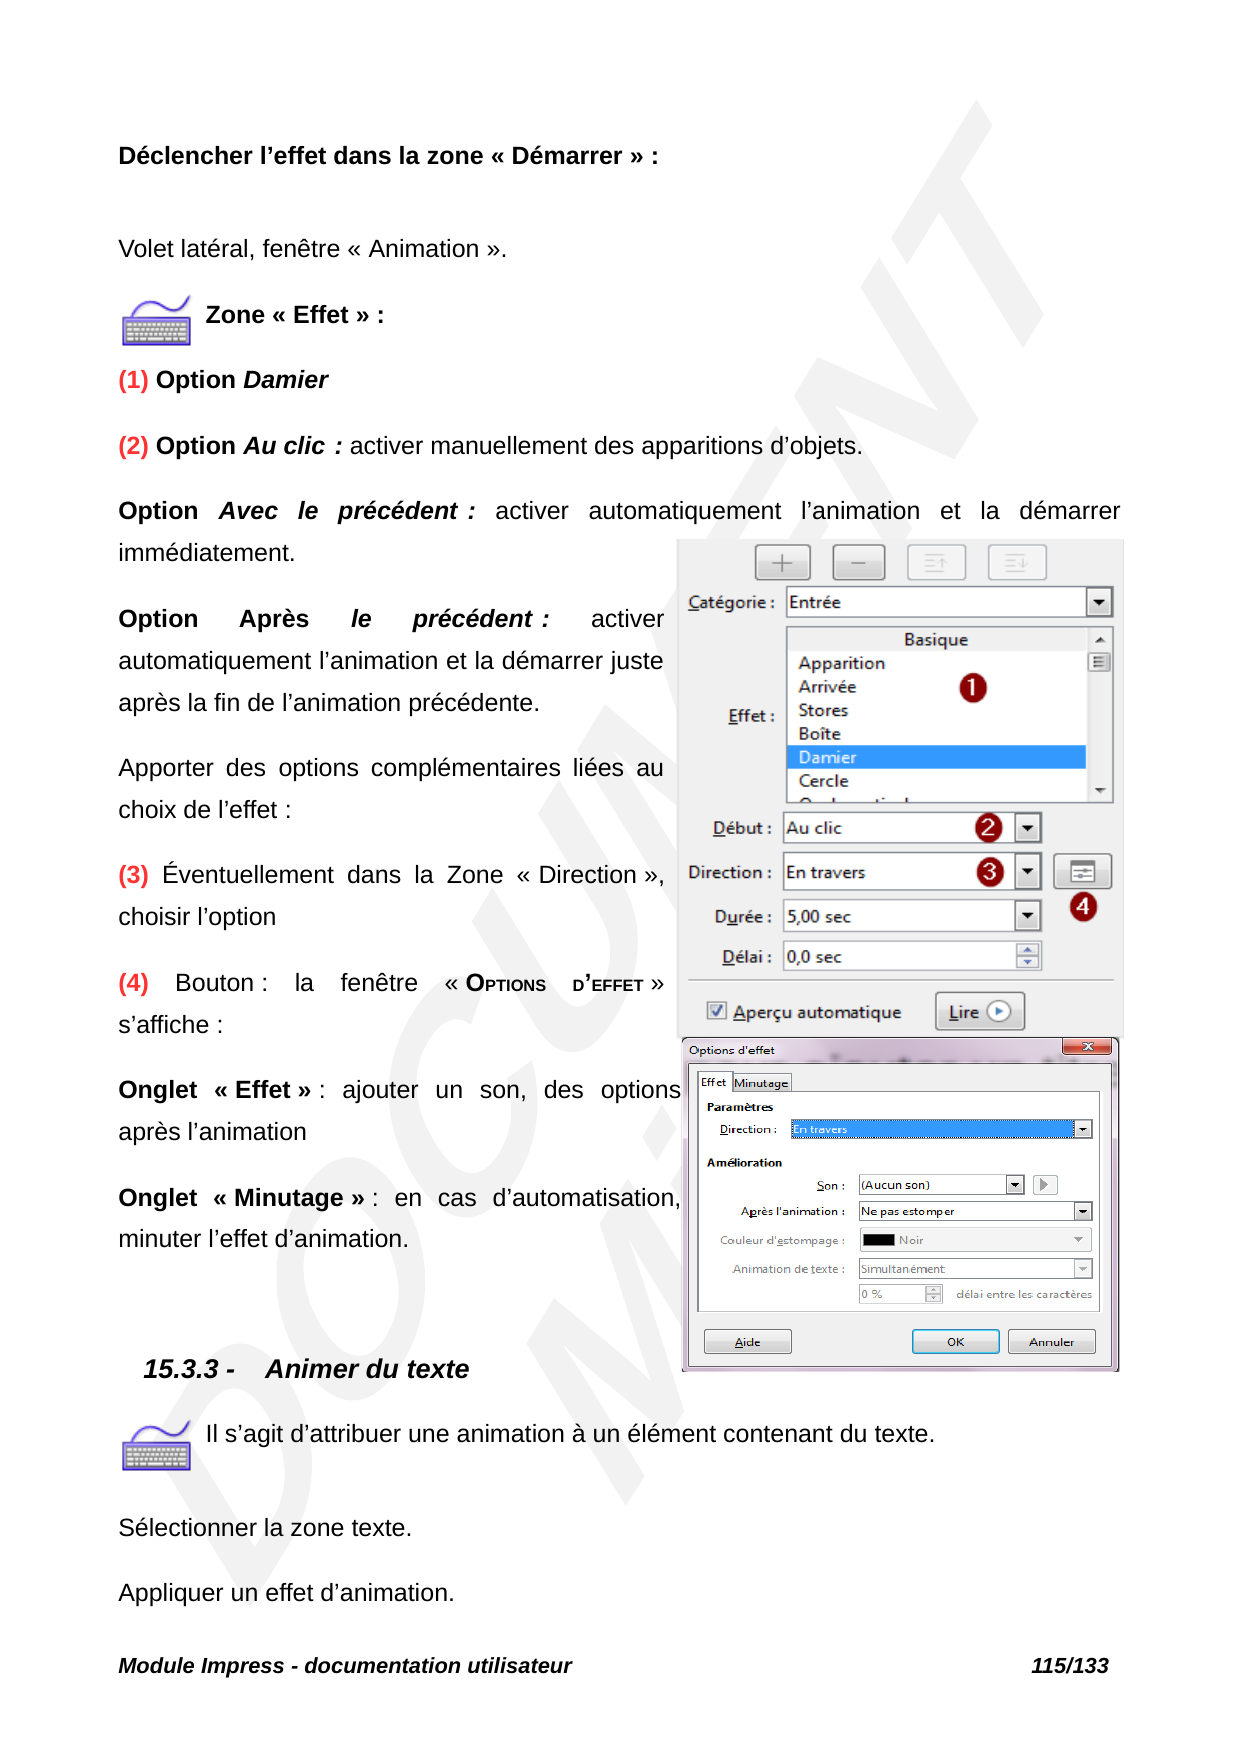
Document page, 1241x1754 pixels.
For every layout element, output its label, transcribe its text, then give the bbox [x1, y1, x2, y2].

picture [676, 539, 1124, 1372]
picture [118, 1409, 194, 1485]
text (3) Éventuellement dans la Zone « Direction », choisir l’option [118, 861, 676, 931]
text Zone « Effet » : [194, 301, 1122, 328]
text Il s’agit d’attribuer une animation à un élément contenant du texte. [194, 1420, 1122, 1448]
text Volet latéral, fenêtre « Animation ». [118, 235, 1122, 263]
text (2) Option Au clic : activer manuellement des apparitions d’objets. [118, 432, 1122, 459]
text Déclencher l’effet dans la zone « Démarrer » : [118, 142, 1122, 169]
text (1) Option Damier [118, 366, 1122, 394]
text Onglet « Effet » : ajouter un son, des options après l’animation [118, 1076, 681, 1146]
picture [118, 284, 194, 360]
text Onglet « Minutage » : en cas d’automatisation, minuter l’effet d’animation. [118, 1183, 681, 1253]
subtitle Animer du texte [143, 1353, 1122, 1384]
text (4) Bouton : la fenêtre « Options d’effet » s’affiche : [118, 969, 676, 1038]
text Option Après le précédent : activer automatiquement l’animation et la démarrer juste après la fin de l’animation précédente. [118, 604, 676, 716]
text Option Avec le précédent : activer automatiquement l’animation et la démarrer immédiatement. [118, 497, 1122, 567]
text Sélectionner la zone texte. [118, 1513, 1122, 1541]
text Appliquer un effet d’animation. [118, 1579, 1122, 1607]
text Apporter des options complémentaires liées au choix de l’effet : [118, 754, 676, 824]
